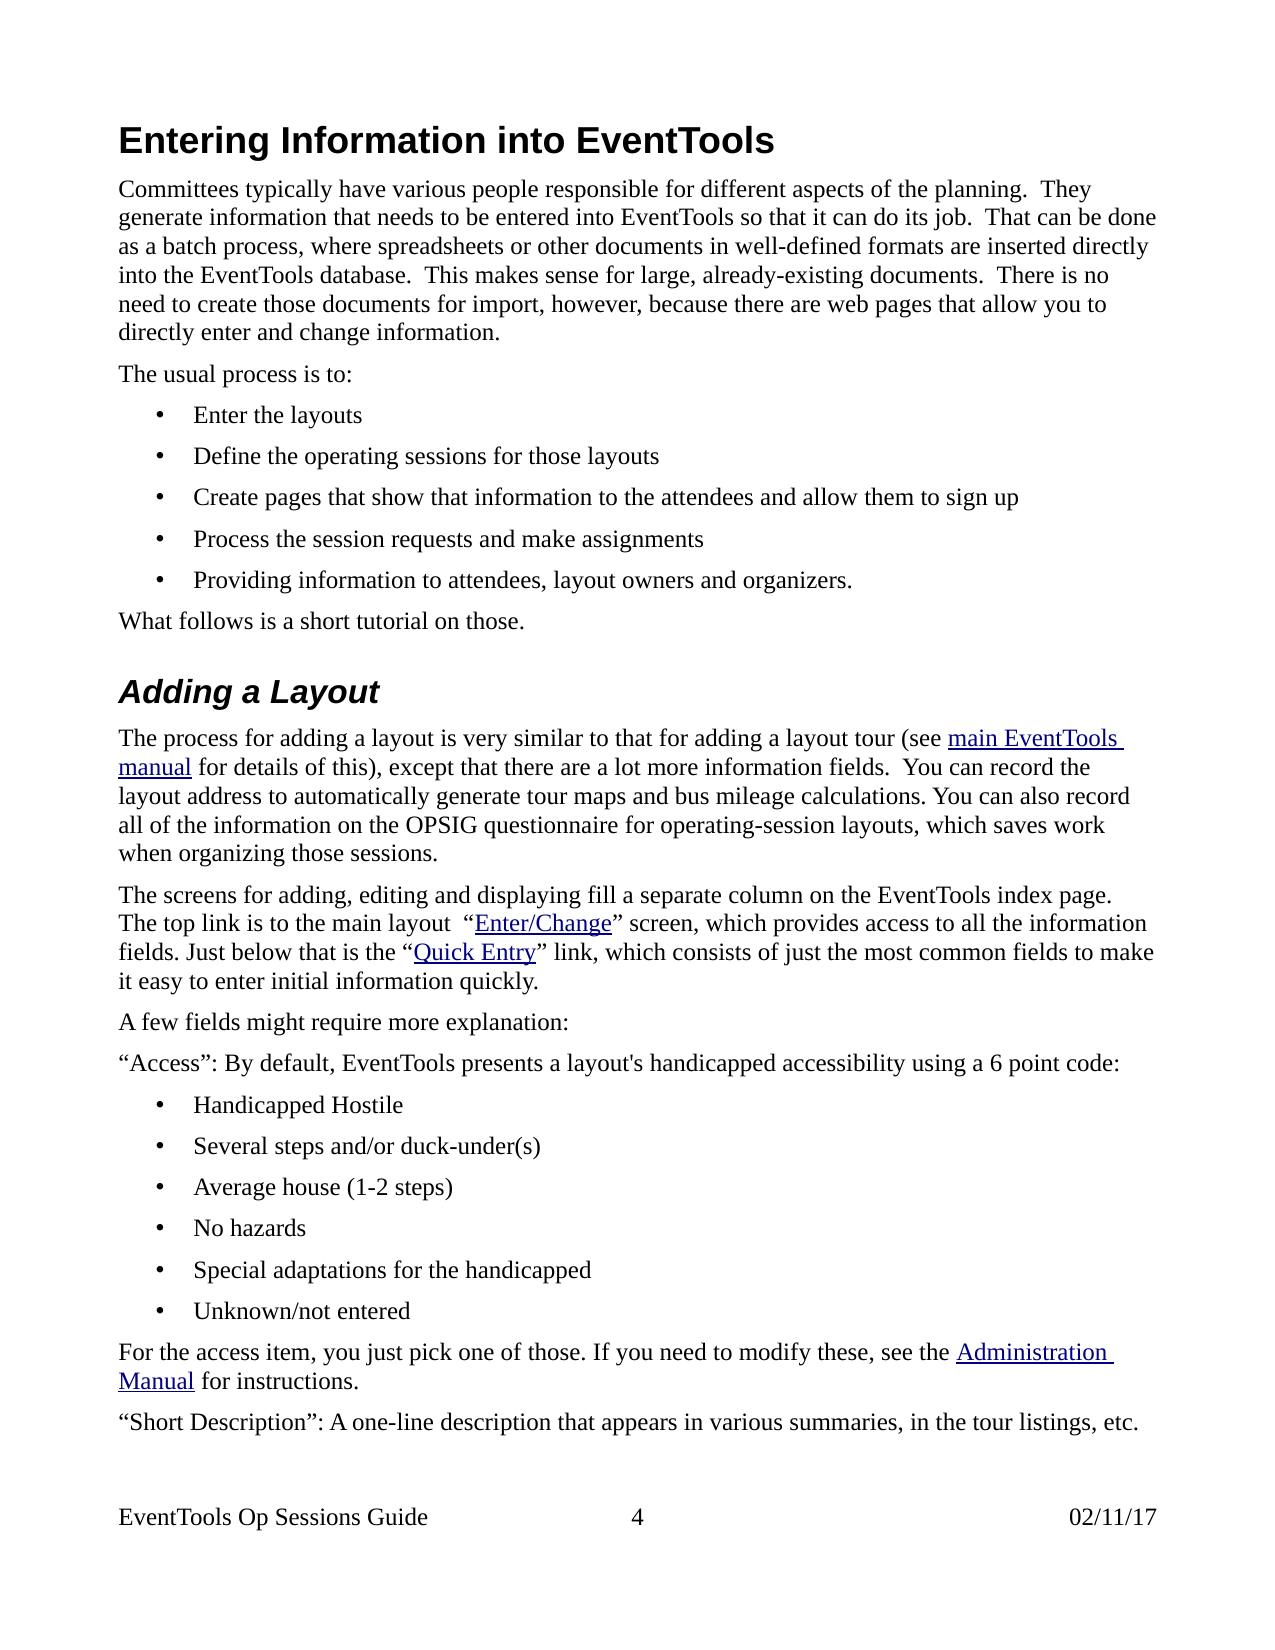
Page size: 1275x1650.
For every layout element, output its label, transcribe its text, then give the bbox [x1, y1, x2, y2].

text The screens for adding, editing and displaying fill a separate column on the EventTools index page. The top link is to the main layout “Enter/Change” screen, which provides access to all the information fields. Just below that is the “Quick Entry” link, which consists of just the most common fields to make it easy to enter initial information quickly. [118, 880, 1157, 995]
list Several steps and/or duck-under(s) [156, 1131, 1157, 1160]
text Committees typically have various people responsible for different aspects of the planning. They generate information that needs to be entered into EventTools so that it can do its job. That can be done as a batch process, where spreadsheets or other documents in well-defined formats are inserted directly into the EventTools database. This makes sense for large, already-existing documents. There is no need to create those documents for import, however, because there are web pages that allow you to directly enter and change information. [118, 174, 1157, 346]
list Process the session requests and make assignments [156, 524, 1157, 552]
list Handicapped Hostile [156, 1090, 1157, 1118]
subtitle Adding a Layout [118, 672, 1157, 711]
text For the access item, you just pick one of those. If you need to modify these, see the Administration Manual for instructions. [118, 1337, 1157, 1395]
list Create pages that show that information to the attendees and allow them to sign up [156, 482, 1157, 511]
list Average house (1-2 steps) [156, 1172, 1157, 1201]
list No hazards [156, 1213, 1157, 1242]
text What follows is a short tutorial on those. [118, 606, 1157, 635]
text “Access”: By default, EventTools presents a layout's handicapped accessibility using a 6 point code: [118, 1048, 1157, 1077]
text The process for adding a layout is very similar to that for adding a layout tour (see main EventTools manual for details of this), except that there are a lot more information fields. You can record the layout address to automatically generate tour maps and bus mileage calculations. You can also record all of the information on the OPSIG questionnaire for operating-session layouts, which saves work when organizing those sessions. [118, 723, 1157, 867]
list Providing information to attendees, layout owners and organizers. [156, 565, 1157, 594]
text “Short Description”: A one-line description that appears in various summaries, in the tour listings, etc. [118, 1407, 1157, 1436]
list Define the operating sessions for those layouts [156, 441, 1157, 470]
list Enter the layouts [156, 400, 1157, 429]
text A few fields might require more explanation: [118, 1007, 1157, 1036]
subtitle Entering Information into EventTools [118, 118, 1157, 161]
list Unknown/not entered [156, 1296, 1157, 1325]
list Special adaptations for the handicapped [156, 1255, 1157, 1283]
text The usual process is to: [118, 359, 1157, 387]
